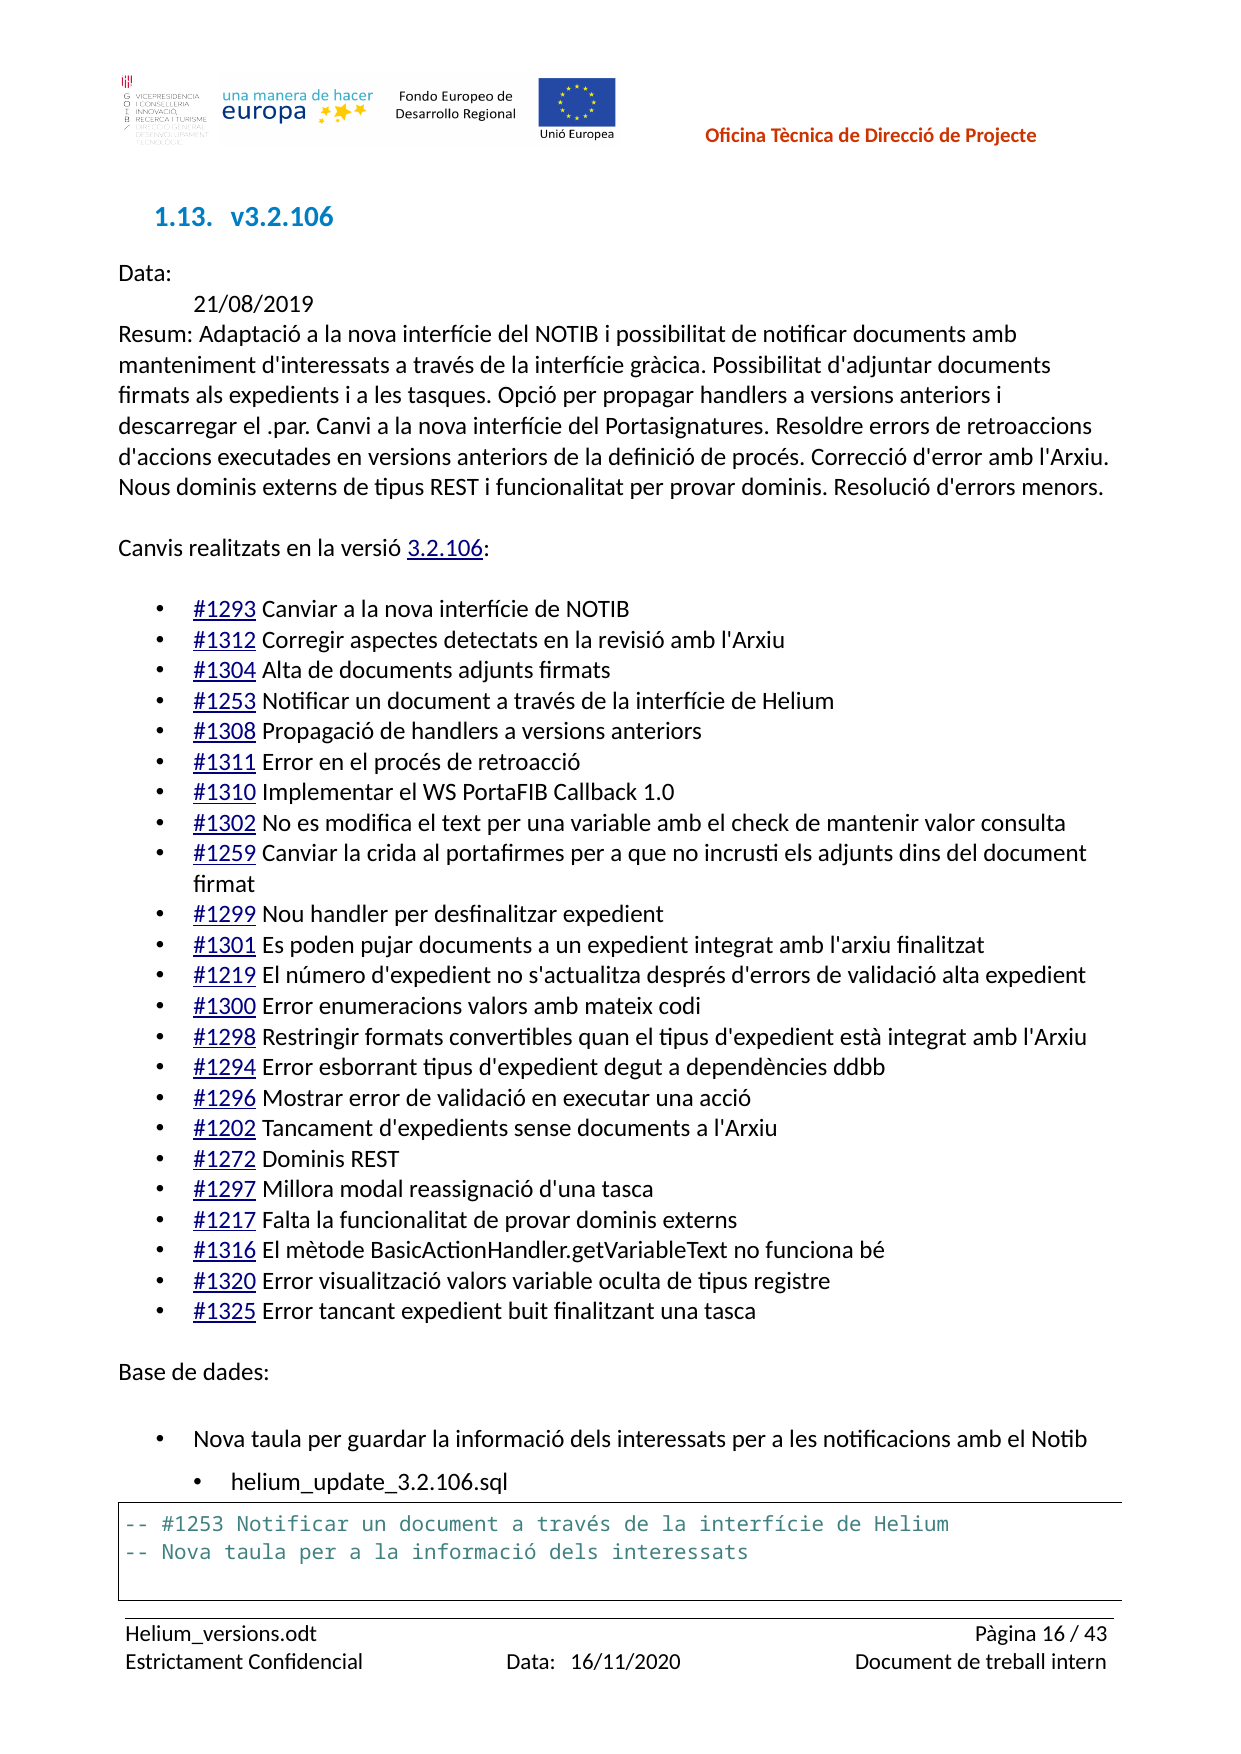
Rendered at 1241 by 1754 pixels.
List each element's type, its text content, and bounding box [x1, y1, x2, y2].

list #1217 Falta la funcionalitat de provar dominis externs [156, 1204, 1122, 1234]
list #1301 Es poden pujar documents a un expedient integrat amb l'arxiu finalitzat [156, 929, 1122, 959]
list #1272 Dominis REST [156, 1143, 1122, 1173]
subtitle v3.2.106 [153, 198, 1122, 234]
list #1299 Nou handler per desfinalitzar expedient [156, 898, 1122, 929]
list Nova taula per guardar la informació dels interessats per a les notificacions amb el Notib [156, 1423, 1122, 1454]
list #1308 Propagació de handlers a versions anteriors [156, 715, 1122, 746]
list #1297 Millora modal reassignació d'una tasca [156, 1173, 1122, 1204]
list #1302 No es modifica el text per una variable amb el check de mantenir valor consulta [156, 807, 1122, 837]
list #1294 Error esborrant tipus d'expedient degut a dependències ddbb [156, 1051, 1122, 1082]
list helium_update_3.2.106.sql [193, 1466, 1122, 1496]
list #1325 Error tancant expedient buit finalitzant una tasca [156, 1295, 1122, 1326]
list #1293 Canviar a la nova interfície de NOTIB [156, 593, 1122, 624]
text 21/08/2019 [118, 288, 1122, 319]
list #1296 Mostrar error de validació en executar una acció [156, 1082, 1122, 1112]
list #1304 Alta de documents adjunts firmats [156, 654, 1122, 685]
picture [118, 73, 213, 147]
text Base de dades: [118, 1356, 1122, 1387]
list #1202 Tancament d'expedients sense documents a l'Arxiu [156, 1112, 1122, 1143]
list #1320 Error visualització valors variable oculta de tipus registre [156, 1265, 1122, 1295]
list #1298 Restringir formats convertibles quan el tipus d'expedient està integrat amb l'Arxiu [156, 1021, 1122, 1051]
list #1311 Error en el procés de retroacció [156, 746, 1122, 776]
table_header -- #1253 Notificar un document a través de la interfície de Helium -- Nova taula per a la informació dels interessats [119, 1503, 1122, 1600]
list #1312 Corregir aspectes detectats en la revisió amb l'Arxiu [156, 624, 1122, 654]
list #1316 El mètode BasicActionHandler.getVariableText no funciona bé [156, 1234, 1122, 1265]
list #1310 Implementar el WS PortaFIB Callback 1.0 [156, 776, 1122, 807]
text Data: [118, 258, 1122, 288]
list #1253 Notificar un document a través de la interfície de Helium [156, 685, 1122, 715]
picture [219, 73, 621, 147]
list #1259 Canviar la crida al portafirmes per a que no incrusti els adjunts dins del document firmat [156, 837, 1122, 898]
text Resum: Adaptació a la nova interfície del NOTIB i possibilitat de notificar documents amb manteniment d'interessats a través de la interfície gràcica. Possibilitat d'adjuntar documents firmats als expedients i a les tasques. Opció per propagar handlers a versions anteriors i descarregar el .par. Canvi a la nova interfície del Portasignatures. Resoldre errors de retroaccions d'accions executades en versions anteriors de la definició de procés. Correcció d'error amb l'Arxiu. Nous dominis externs de tipus REST i funcionalitat per provar dominis. Resolució d'errors menors. [118, 319, 1122, 502]
list #1219 El número d'expedient no s'actualitza després d'errors de validació alta expedient [156, 959, 1122, 990]
text Canvis realitzats en la versió 3.2.106: [118, 532, 1122, 563]
list #1300 Error enumeracions valors amb mateix codi [156, 990, 1122, 1021]
